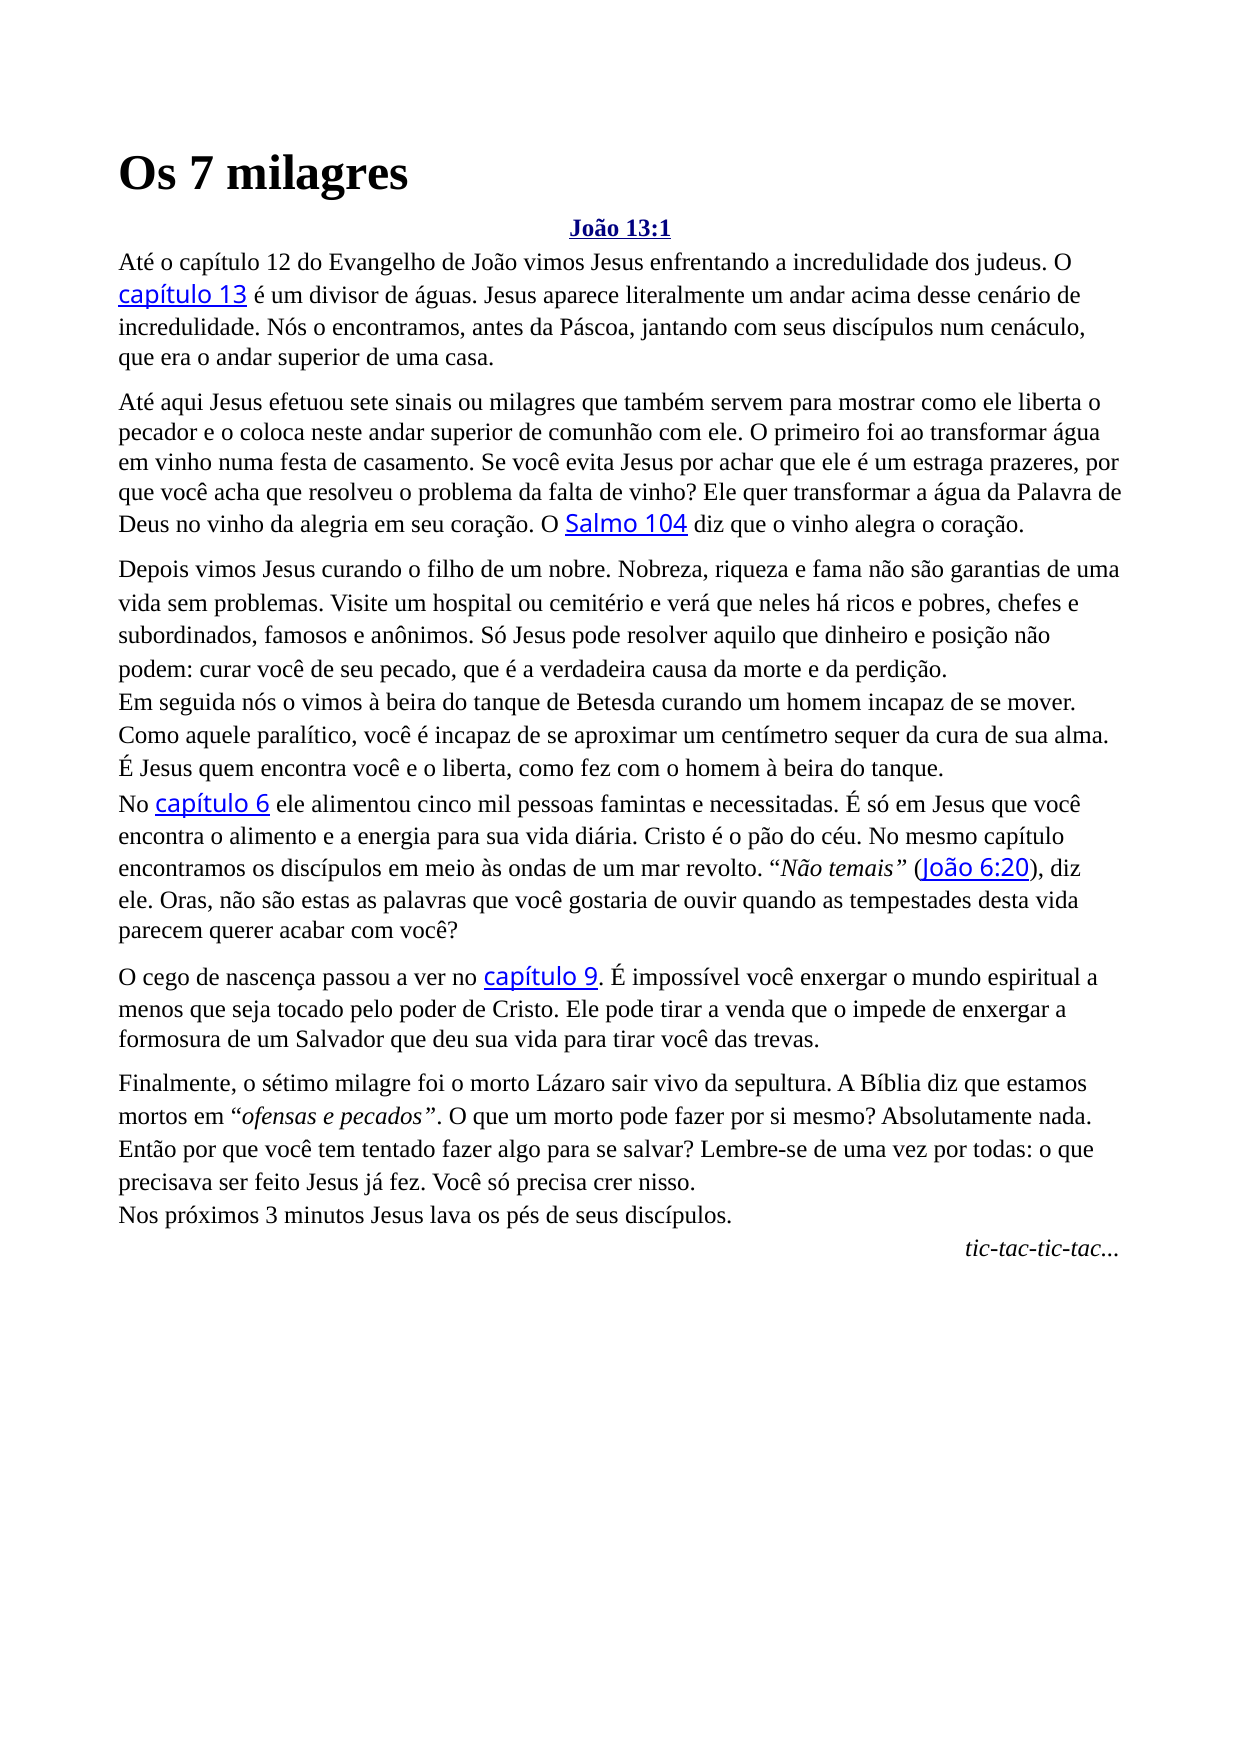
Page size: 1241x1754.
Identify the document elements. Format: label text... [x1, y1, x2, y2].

text O cego de nascença passou a ver no capítulo 9. É impossível você enxergar o mundo espiritual a menos que seja tocado pelo poder de Cristo. Ele pode tirar a venda que o impede de enxergar a formosura de um Salvador que deu sua vida para tirar você das trevas. [118, 959, 1122, 1053]
text Depois vimos Jesus curando o filho de um nobre. Nobreza, riqueza e fama não são garantias de uma vida sem problemas. Visite um hospital ou cemitério e verá que neles há ricos e pobres, chefes e subordinados, famosos e anônimos. Só Jesus pode resolver aquilo que dinheiro e posição não podem: curar você de seu pecado, que é a verdadeira causa da morte e da perdição. [118, 554, 1122, 682]
text Em seguida nós o vimos à beira do tanque de Betesda curando um homem incapaz de se mover. Como aquele paralítico, você é incapaz de se aproximar um centímetro sequer da cura de sua alma. É Jesus quem encontra você e o liberta, como fez com o homem à beira do tanque. [118, 687, 1122, 781]
text Finalmente, o sétimo milagre foi o morto Lázaro sair vivo da sepultura. A Bíblia diz que estamos mortos em “ofensas e pecados”. O que um morto pode fazer por si mesmo? Absolutamente nada. Então por que você tem tentado fazer algo para se salvar? Lembre-se de uma vez por todas: o que precisava ser feito Jesus já fez. Você só precisa crer nisso. [118, 1068, 1122, 1196]
text No capítulo 6 ele alimentou cinco mil pessoas famintas e necessitadas. É só em Jesus que você encontra o alimento e a energia para sua vida diária. Cristo é o pão do céu. No mesmo capítulo encontramos os discípulos em meio às ondas de um mar revolto. “Não temais” (João 6:20), diz ele. Oras, não são estas as palavras que você gostaria de ouvir quando as tempestades desta vida parecem querer acabar com você? [118, 786, 1122, 944]
text João 13:1 [118, 213, 1122, 242]
text Até aqui Jesus efetuou sete sinais ou milagres que também servem para mostrar como ele liberta o pecador e o coloca neste andar superior de comunhão com ele. O primeiro foi ao transformar água em vinho numa festa de casamento. Se você evita Jesus por achar que ele é um estraga prazeres, por que você acha que resolveu o problema da falta de vinho? Ele quer transformar a água da Palavra de Deus no vinho da alegria em seu coração. O Salmo 104 diz que o vinho alegra o coração. [118, 385, 1122, 540]
text Até o capítulo 12 do Evangelho de João vimos Jesus enfrentando a incredulidade dos judeus. O capítulo 13 é um divisor de águas. Jesus aparece literalmente um andar acima desse cenário de incredulidade. Nós o encontramos, antes da Páscoa, jantando com seus discípulos num cenáculo, que era o andar superior de uma casa. [118, 246, 1122, 371]
subtitle Os 7 milagres [118, 143, 1122, 201]
text Nos próximos 3 minutos Jesus lava os pés de seus discípulos. [118, 1200, 1122, 1229]
text tic-tac-tic-tac... [118, 1233, 1122, 1262]
